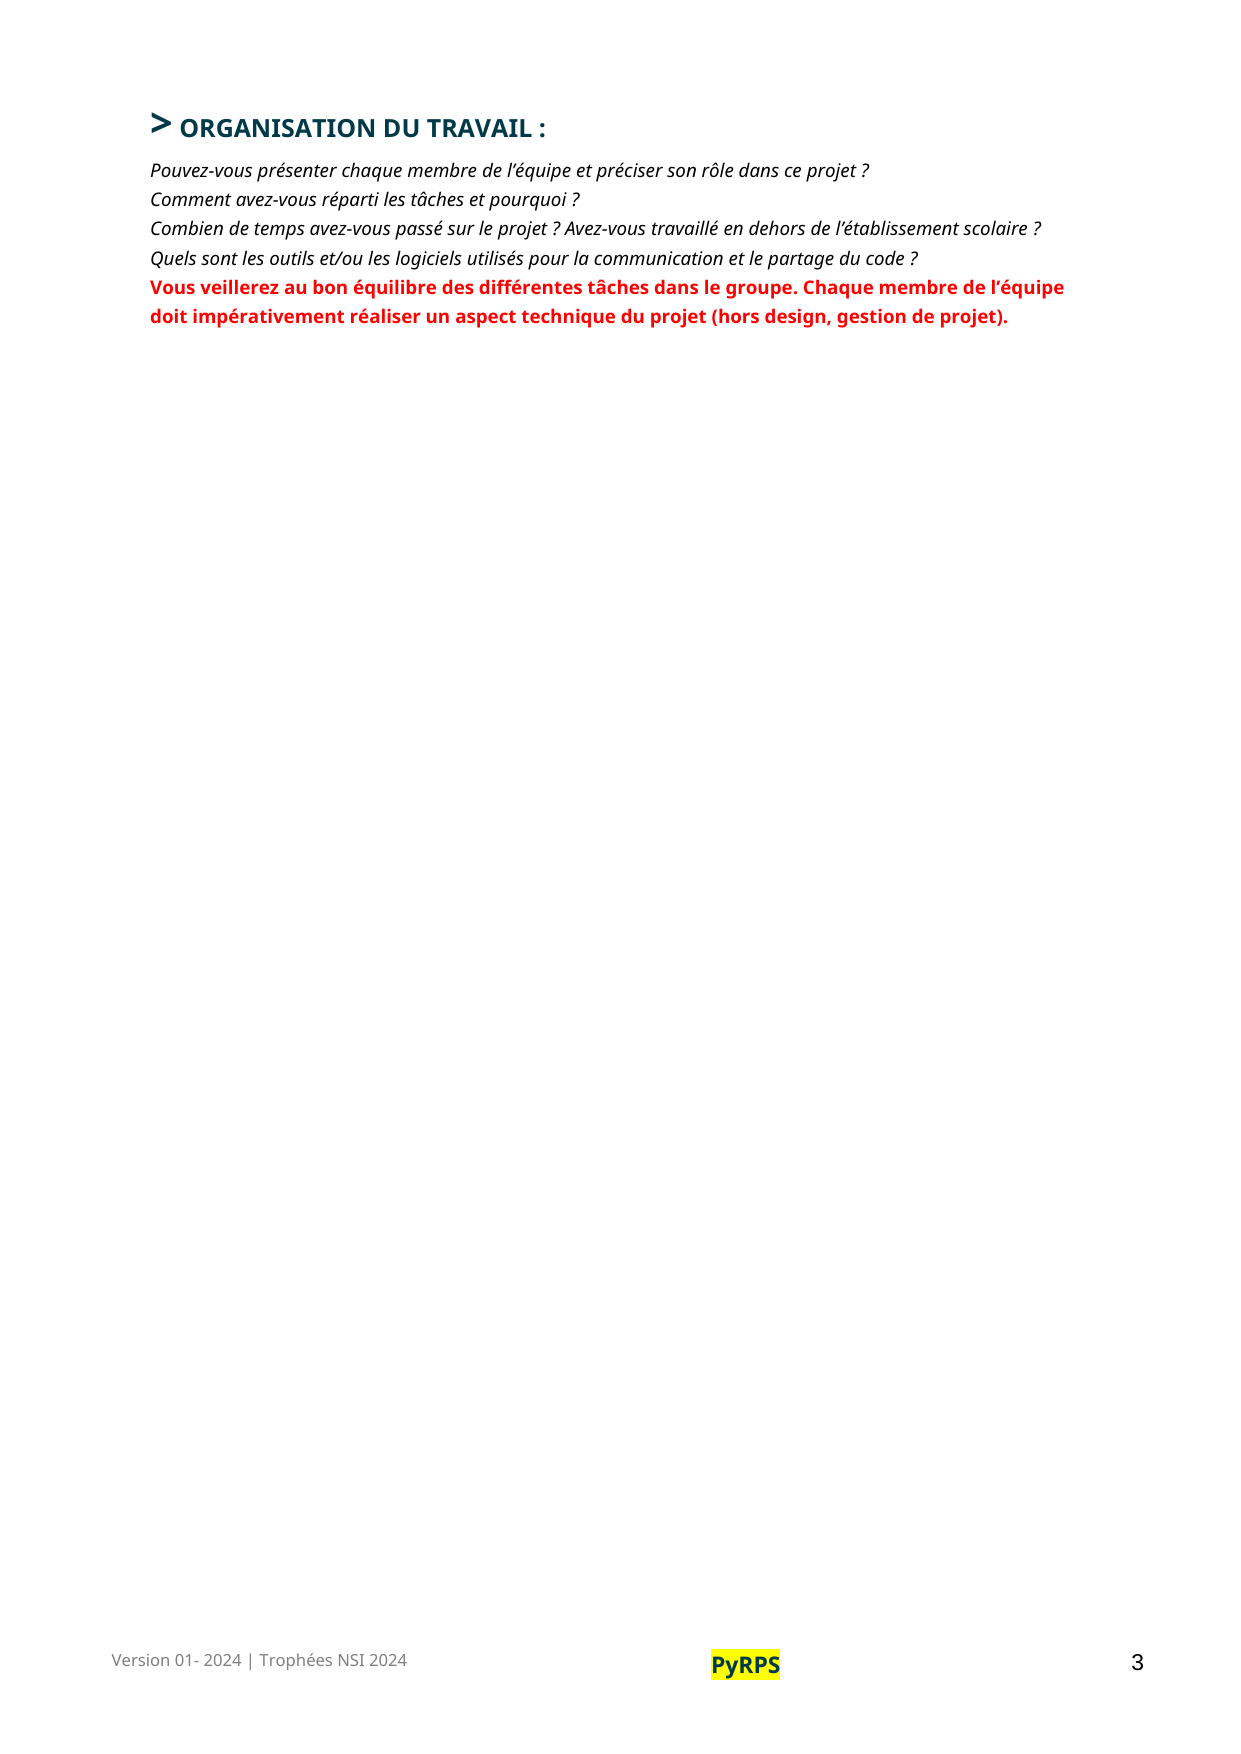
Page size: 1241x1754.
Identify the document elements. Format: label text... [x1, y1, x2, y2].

text Combien de temps avez-vous passé sur le projet ? Avez-vous travaillé en dehors de l’établissement scolaire ? [150, 216, 1090, 241]
text Quels sont les outils et/ou les logiciels utilisés pour la communication et le partage du code ? [150, 245, 1090, 270]
text Vous veillerez au bon équilibre des différentes tâches dans le groupe. Chaque membre de l’équipe doit impérativement réaliser un aspect technique du projet (hors design, gestion de projet). [150, 274, 1090, 329]
text Comment avez-vous réparti les tâches et pourquoi ? [150, 186, 1090, 212]
text Pouvez-vous présenter chaque membre de l’équipe et préciser son rôle dans ce projet ? [150, 157, 1090, 183]
text > ORGANISATION DU TRAVAIL : [150, 95, 1090, 149]
